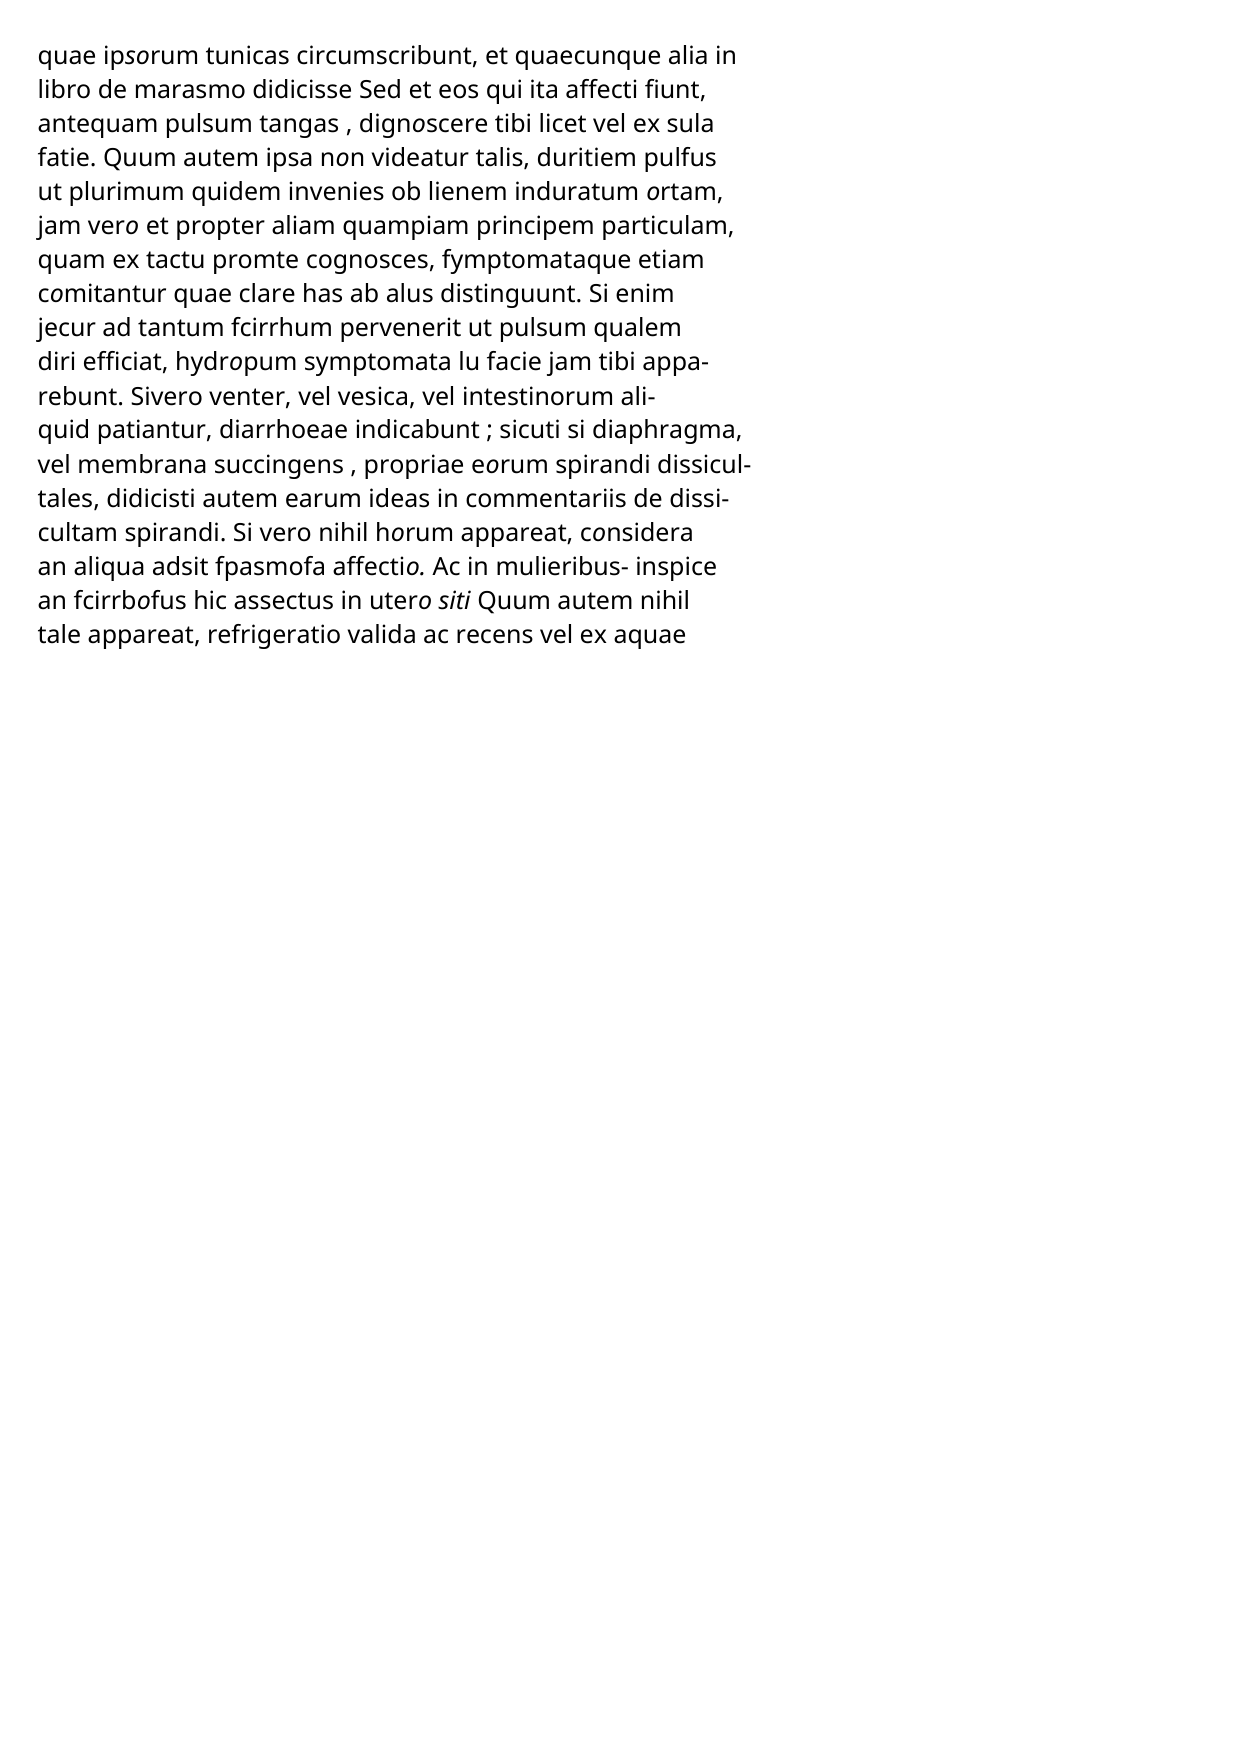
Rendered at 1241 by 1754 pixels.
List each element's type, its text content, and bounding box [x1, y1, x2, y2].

text quae ipsorum tunicas circumscribunt, et quaecunque alia in libro de marasmo didicisse Sed et eos qui ita affecti fiunt, antequam pulsum tangas , dignoscere tibi licet vel ex sula fatie. Quum autem ipsa non videatur talis, duritiem pulfus ut plurimum quidem invenies ob lienem induratum ortam, jam vero et propter aliam quampiam principem particulam, quam ex tactu promte cognosces, fymptomataque etiam comitantur quae clare has ab alus distinguunt. Si enim jecur ad tantum fcirrhum pervenerit ut pulsum qualem diri efficiat, hydropum symptomata lu facie jam tibi appa- rebunt. Sivero venter, vel vesica, vel intestinorum ali- quid patiantur, diarrhoeae indicabunt ; sicuti si diaphragma, vel membrana succingens , propriae eorum spirandi dissicul- tales, didicisti autem earum ideas in commentariis de dissi- cultam spirandi. Si vero nihil horum appareat, considera an aliqua adsit fpasmofa affectio. Ac in mulieribus- inspice an fcirrbofus hic assectus in utero siti Quum autem nihil tale appareat, refrigeratio valida ac recens vel ex aquae [37, 37, 1203, 651]
